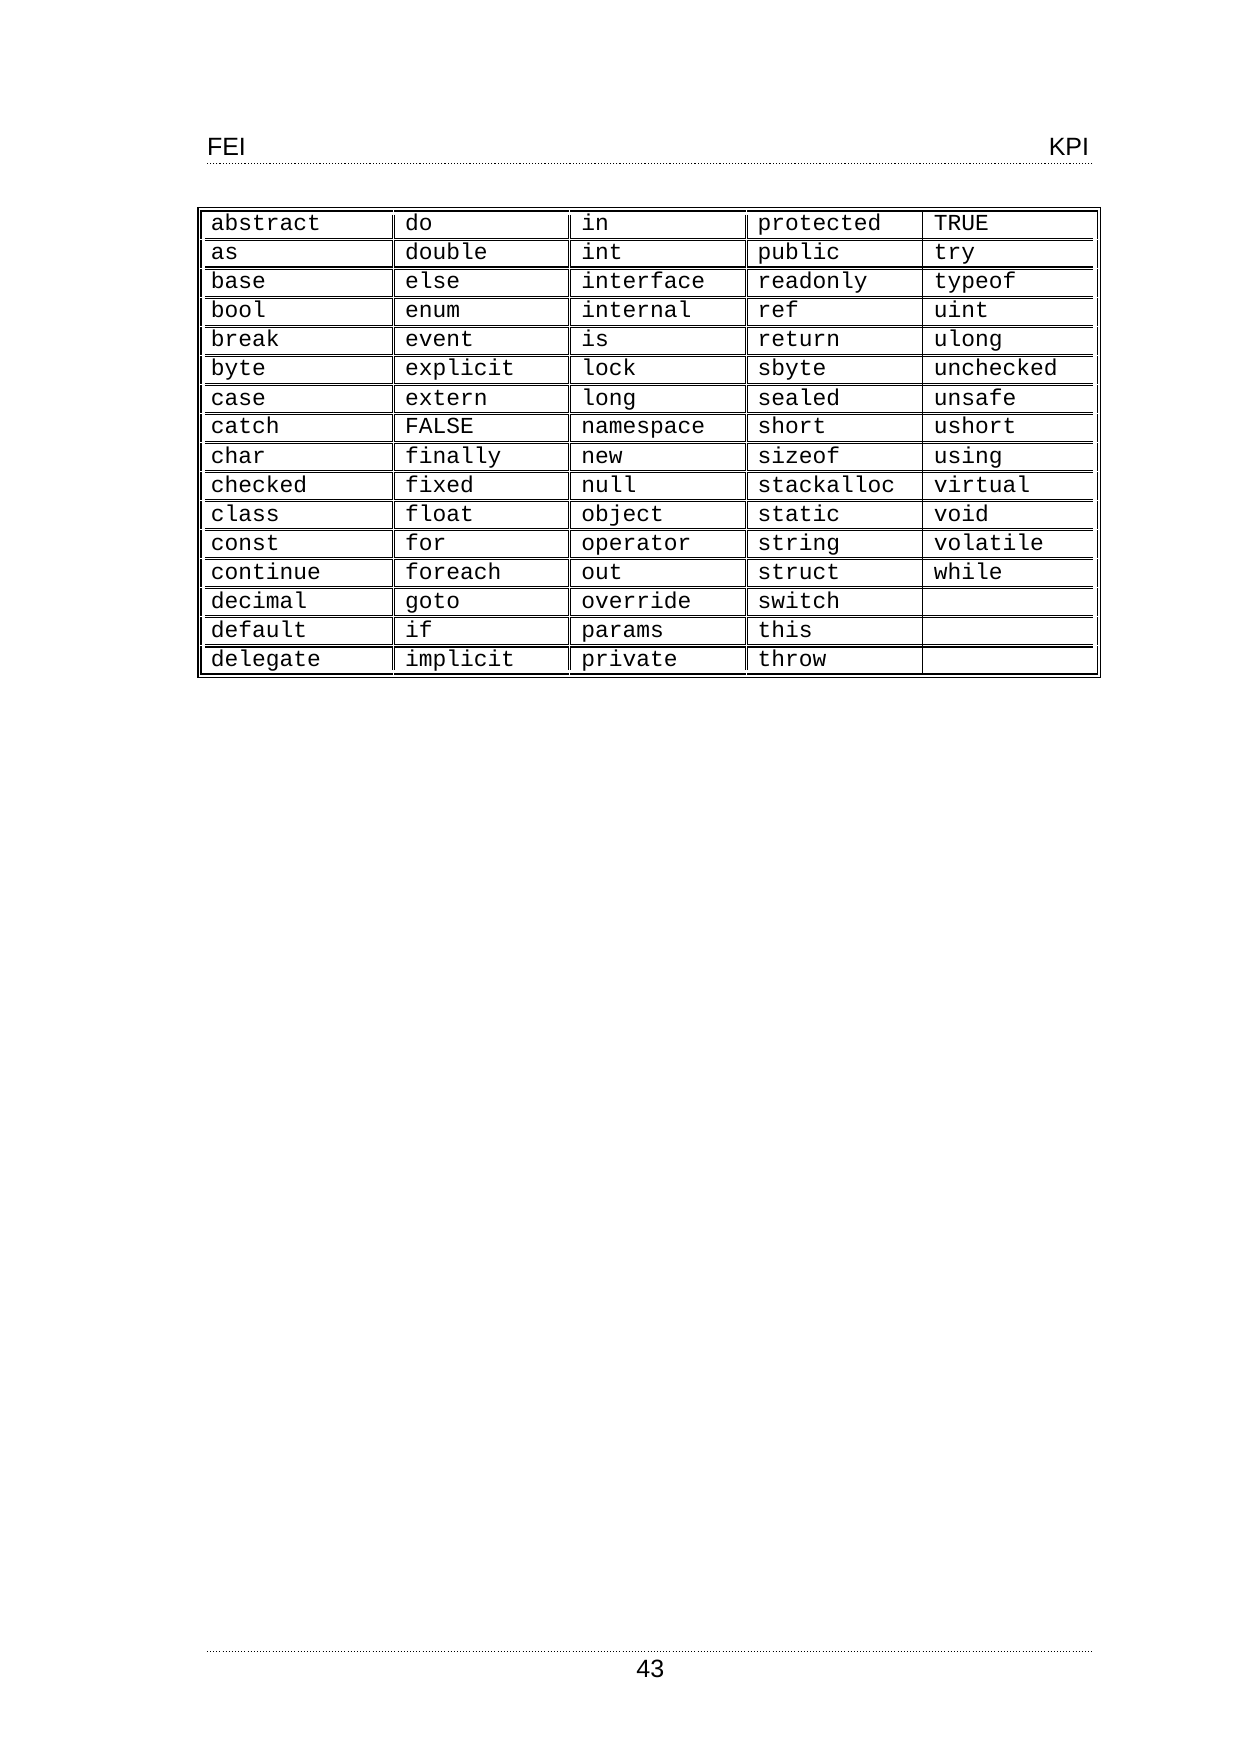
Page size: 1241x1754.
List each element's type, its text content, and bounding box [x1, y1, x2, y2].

table_cell continue [199, 557, 393, 586]
table_cell short [748, 415, 922, 441]
table_cell override [571, 589, 745, 615]
table_cell char [202, 441, 392, 470]
table_cell byte [202, 354, 392, 383]
table_cell this [748, 618, 922, 644]
table_cell stackalloc [748, 473, 922, 499]
table_cell interface [571, 270, 745, 296]
table_cell event [395, 328, 568, 354]
table_cell null [571, 473, 745, 499]
table_cell params [571, 618, 745, 644]
table_cell switch [748, 589, 922, 615]
table_cell long [571, 386, 745, 412]
table_cell string [748, 531, 922, 557]
table_cell bool [202, 296, 392, 324]
table_cell fixed [395, 473, 568, 499]
table_cell [923, 644, 1099, 673]
table_cell [923, 586, 1099, 615]
table_cell goto [395, 589, 568, 615]
table_header protected [746, 211, 922, 237]
table_cell while [923, 557, 1099, 586]
table_cell class [199, 499, 393, 528]
table_cell case [202, 383, 392, 412]
table_cell namespace [571, 415, 745, 441]
table_cell new [571, 444, 745, 470]
table_cell for [395, 531, 568, 557]
table_cell try [923, 238, 1097, 266]
table_cell base [202, 266, 392, 296]
table_cell operator [571, 531, 745, 557]
table_cell sbyte [748, 357, 922, 383]
table_cell unchecked [923, 354, 1097, 383]
table_cell throw [746, 647, 922, 673]
table_cell lock [571, 357, 745, 383]
table_cell default [199, 615, 393, 644]
table_cell finally [395, 444, 568, 470]
table_cell int [571, 241, 745, 266]
table_cell float [395, 502, 568, 528]
table_cell double [395, 241, 568, 266]
table_cell delegate [199, 644, 393, 673]
table_cell typeof [923, 266, 1097, 296]
table_cell FALSE [395, 415, 568, 441]
table_cell ushort [923, 412, 1097, 441]
table_cell public [748, 241, 922, 266]
table_cell catch [202, 412, 392, 441]
table_cell ulong [923, 325, 1097, 354]
table_cell internal [571, 299, 745, 324]
table_cell foreach [395, 560, 568, 586]
table_cell else [395, 270, 568, 296]
table_cell checked [199, 470, 393, 499]
table_header TRUE [923, 212, 1097, 237]
table_cell private [570, 648, 746, 673]
table_cell void [923, 499, 1099, 528]
table_header abstract [202, 212, 393, 237]
table_cell readonly [748, 270, 922, 296]
table_cell is [571, 328, 745, 354]
table_cell as [202, 238, 392, 266]
table_cell [923, 615, 1099, 644]
table_cell unsafe [923, 383, 1097, 412]
table_cell if [395, 618, 568, 644]
table_cell uint [923, 296, 1097, 324]
table_cell using [923, 441, 1097, 470]
table_cell struct [748, 560, 922, 586]
table_cell sealed [748, 386, 922, 412]
table_header do [394, 208, 570, 237]
table_cell object [571, 502, 745, 528]
table_cell virtual [923, 470, 1099, 499]
table_cell enum [395, 299, 568, 324]
table_header in [570, 212, 746, 237]
table_cell sizeof [748, 444, 922, 470]
table_cell implicit [394, 644, 570, 673]
table_cell const [199, 528, 393, 557]
table_cell out [571, 560, 745, 586]
table_cell explicit [395, 357, 568, 383]
table_cell static [748, 502, 922, 528]
table_cell ref [748, 299, 922, 324]
table_cell volatile [923, 528, 1099, 557]
table_cell decimal [199, 586, 393, 615]
table_cell break [202, 325, 392, 354]
table_cell return [748, 328, 922, 354]
table_cell extern [395, 386, 568, 412]
